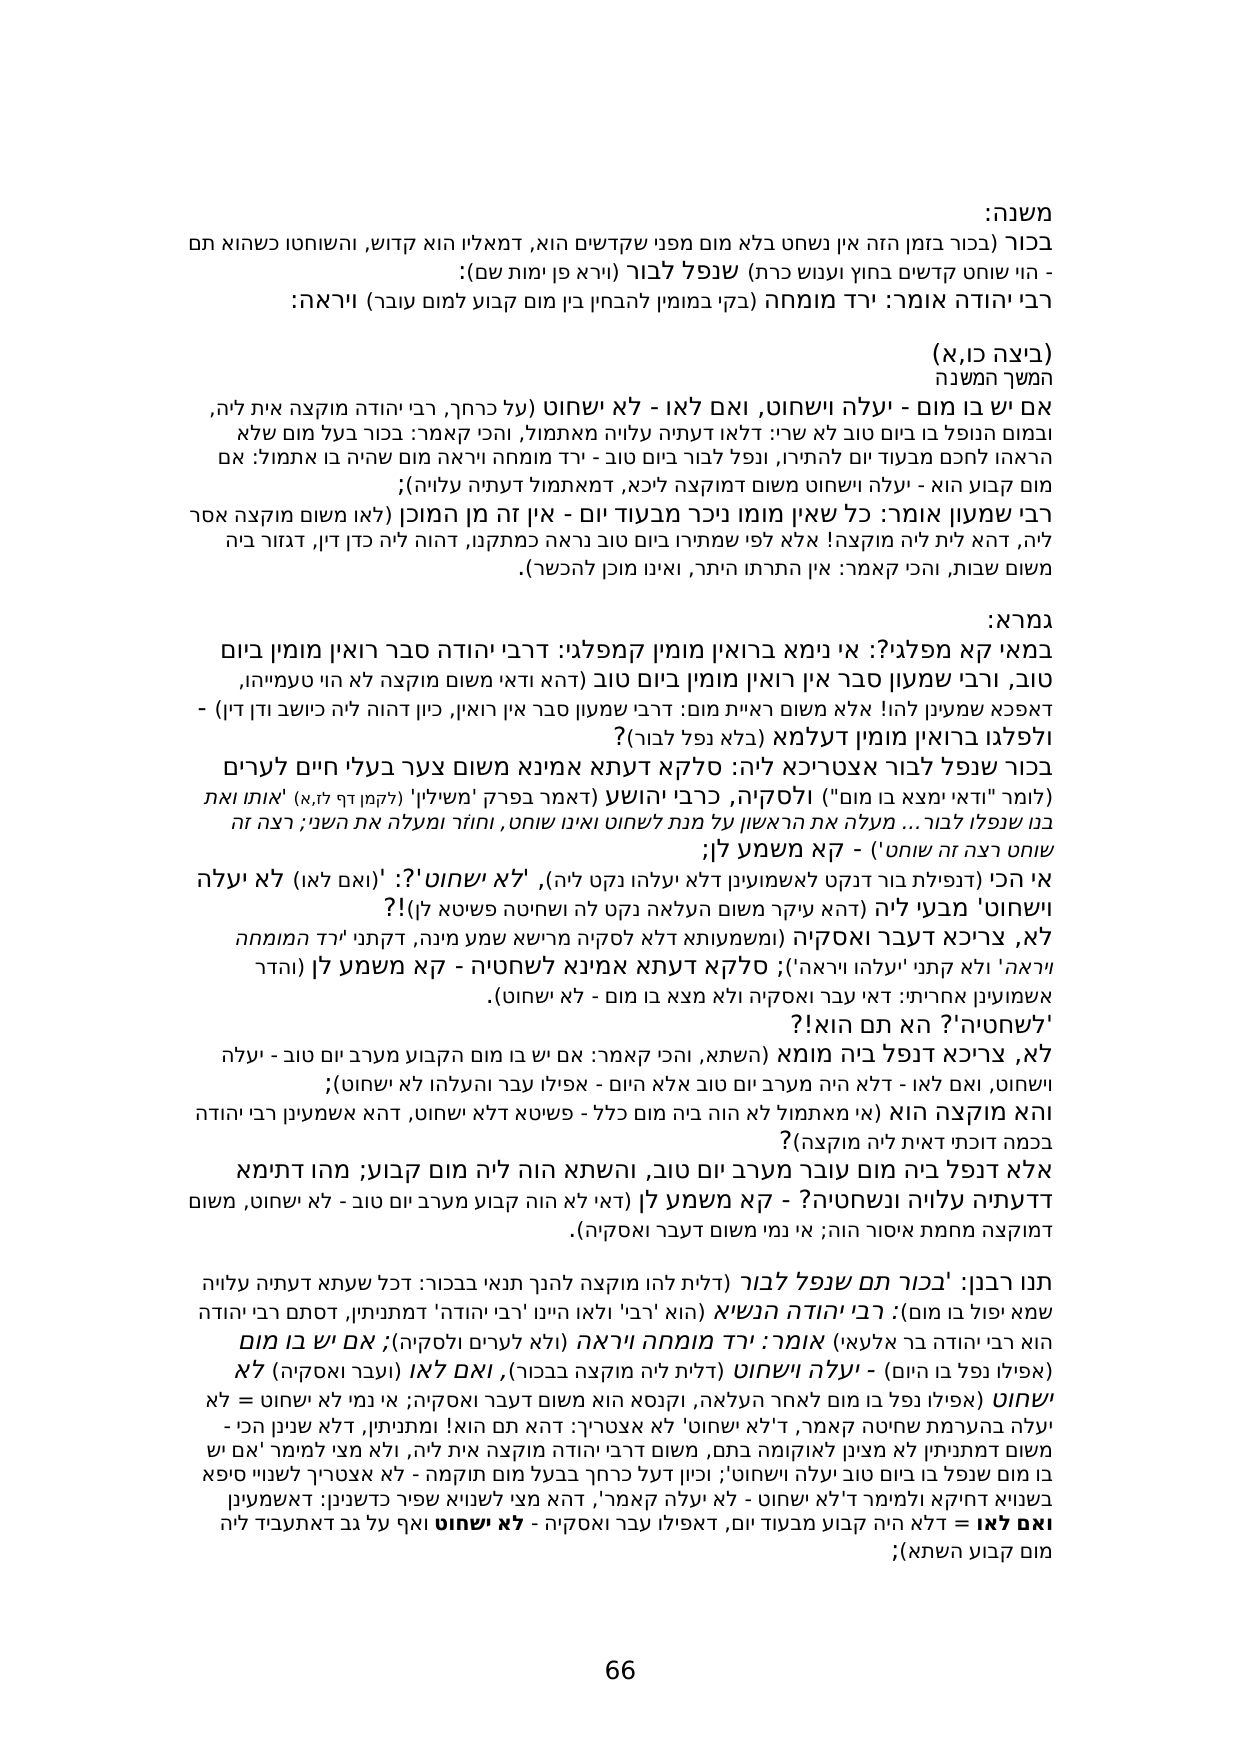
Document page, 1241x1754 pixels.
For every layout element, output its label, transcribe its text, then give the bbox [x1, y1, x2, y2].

text תנו רבנן: 'בכור תם שנפל לבור (דלית להו מוקצה להנך תנאי בבכור: דכל שעתא דעתיה עלויה שמא יפול בו מום): רבי יהודה הנשיא (הוא 'רבי' ולאו היינו 'רבי יהודה' דמתניתין, דסתם רבי יהודה הוא רבי יהודה בר אלעאי) אומר: ירד מומחה ויראה (ולא לערים ולסקיה); אם יש בו מום (אפילו נפל בו היום) - יעלה וישחוט (דלית ליה מוקצה בבכור), ואם לאו (ועבר ואסקיה) לא ישחוט (אפילו נפל בו מום לאחר העלאה, וקנסא הוא משום דעבר ואסקיה; אי נמי לא ישחוט = לא יעלה בהערמת שחיטה קאמר, ד'לא ישחוט' לא אצטריך: דהא תם הוא! ומתניתין, דלא שנינן הכי - משום דמתניתין לא מצינן לאוקומה בתם, משום דרבי יהודה מוקצה אית ליה, ולא מצי למימר 'אם יש בו מום שנפל בו ביום טוב יעלה וישחוט'; וכיון דעל כרחך בבעל מום תוקמה - לא אצטריך לשנויי סיפא בשנויא דחיקא ולמימר ד'לא ישחוט - לא יעלה קאמר', דהא מצי לשנויא שפיר כדשנינן: דאשמעינן ואם לאו = דלא היה קבוע מבעוד יום, דאפילו עבר ואסקיה - לא ישחוט ואף על גב דאתעביד ליה מום קבוע השתא); [187, 1267, 1053, 1564]
text לא, צריכא דנפל ביה מומא (השתא, והכי קאמר: אם יש בו מום הקבוע מערב יום טוב - יעלה וישחוט, ואם לאו - דלא היה מערב יום טוב אלא היום - אפילו עבר והעלהו לא ישחוט); [187, 1039, 1053, 1097]
text והא מוקצה הוא (אי מאתמול לא הוה ביה מום כלל - פשיטא דלא ישחוט, דהא אשמעינן רבי יהודה בכמה דוכתי דאית ליה מוקצה)? [187, 1097, 1053, 1156]
text בכור שנפל לבור אצטריכא ליה: סלקא דעתא אמינא משום צער בעלי חיים לערים (לומר "ודאי ימצא בו מום") ולסקיה, כרבי יהושע (דאמר בפרק 'משילין' (לקמן דף לז,א) 'אותו ואת בנו שנפלו לבור... מעלה את הראשון על מנת לשחוט ואינו שוחט, וחוֹזר ומעלה את השני; רצה זה שוחט רצה זה שוחט') - קא משמע לן; [187, 752, 1053, 864]
text במאי קא מפלגי?: אי נימא ברואין מומין קמפלגי: דרבי יהודה סבר רואין מומין ביום טוב, ורבי שמעון סבר אין רואין מומין ביום טוב (דהא ודאי משום מוקצה לא הוי טעמייהו, דאפכא שמעינן להו! אלא משום ראיית מום: דרבי שמעון סבר אין רואין, כיון דהוה ליה כיושב ודן דין) - ולפלגו ברואין מומין דעלמא (בלא נפל לבור)? [187, 635, 1053, 752]
text לא, צריכא דעבר ואסקיה (ומשמעותא דלא לסקיה מרישא שמע מינה, דקתני 'ירד המומחה ויראה' ולא קתני 'יעלהו ויראה'); סלקא דעתא אמינא לשחטיה - קא משמע לן (והדר אשמועינן אחריתי: דאי עבר ואסקיה ולא מצא בו מום - לא ישחוט). [187, 922, 1053, 1010]
text משנה: [187, 198, 1053, 227]
text רבי יהודה אומר: ירד מומחה (בקי במומין להבחין בין מום קבוע למום עובר) ויראה: [187, 286, 1053, 315]
text רבי שמעון אומר: כל שאין מומו ניכר מבעוד יום - אין זה מן המוכן (לאו משום מוקצה אסר ליה, דהא לית ליה מוקצה! אלא לפי שמתירו ביום טוב נראה כמתקנו, דהוה ליה כדן דין, דגזור ביה משום שבות, והכי קאמר: אין התרתו היתר, ואינו מוכן להכשר). [187, 499, 1053, 582]
text המשך המשנה [187, 368, 1053, 392]
text אלא דנפל ביה מום עובר מערב יום טוב, והשתא הוה ליה מום קבוע; מהו דתימא דדעתיה עלויה ונשחטיה? - קא משמע לן (דאי לא הוה קבוע מערב יום טוב - לא ישחוט, משום דמוקצה מחמת איסור הוה; אי נמי משום דעבר ואסקיה). [187, 1156, 1053, 1243]
text בכור (בכור בזמן הזה אין נשחט בלא מום מפני שקדשים הוא, דמאליו הוא קדוש, והשוחטו כשהוא תם - הוי שוחט קדשים בחוץ וענוש כרת) שנפל לבור (וירא פן ימות שם): [187, 227, 1053, 286]
text גמרא: [187, 606, 1053, 635]
text (ביצה כו,א) [187, 339, 1053, 368]
text אם יש בו מום - יעלה וישחוט, ואם לאו - לא ישחוט (על כרחך, רבי יהודה מוקצה אית ליה, ובמום הנופל בו ביום טוב לא שרי: דלאו דעתיה עלויה מאתמול, והכי קאמר: בכור בעל מום שלא הראהו לחכם מבעוד יום להתירו, ונפל לבור ביום טוב - ירד מומחה ויראה מום שהיה בו אתמול: אם מום קבוע הוא - יעלה וישחוט משום דמוקצה ליכא, דמאתמול דעתיה עלויה); [187, 392, 1053, 499]
text 'לשחטיה'? הא תם הוא!? [187, 1010, 1053, 1039]
text אי הכי (דנפילת בור דנקט לאשמועינן דלא יעלהו נקט ליה), 'לא ישחוט'?: '(ואם לאו) לא יעלה וישחוט' מבעי ליה (דהא עיקר משום העלאה נקט לה ושחיטה פשיטא לן)!? [187, 864, 1053, 922]
